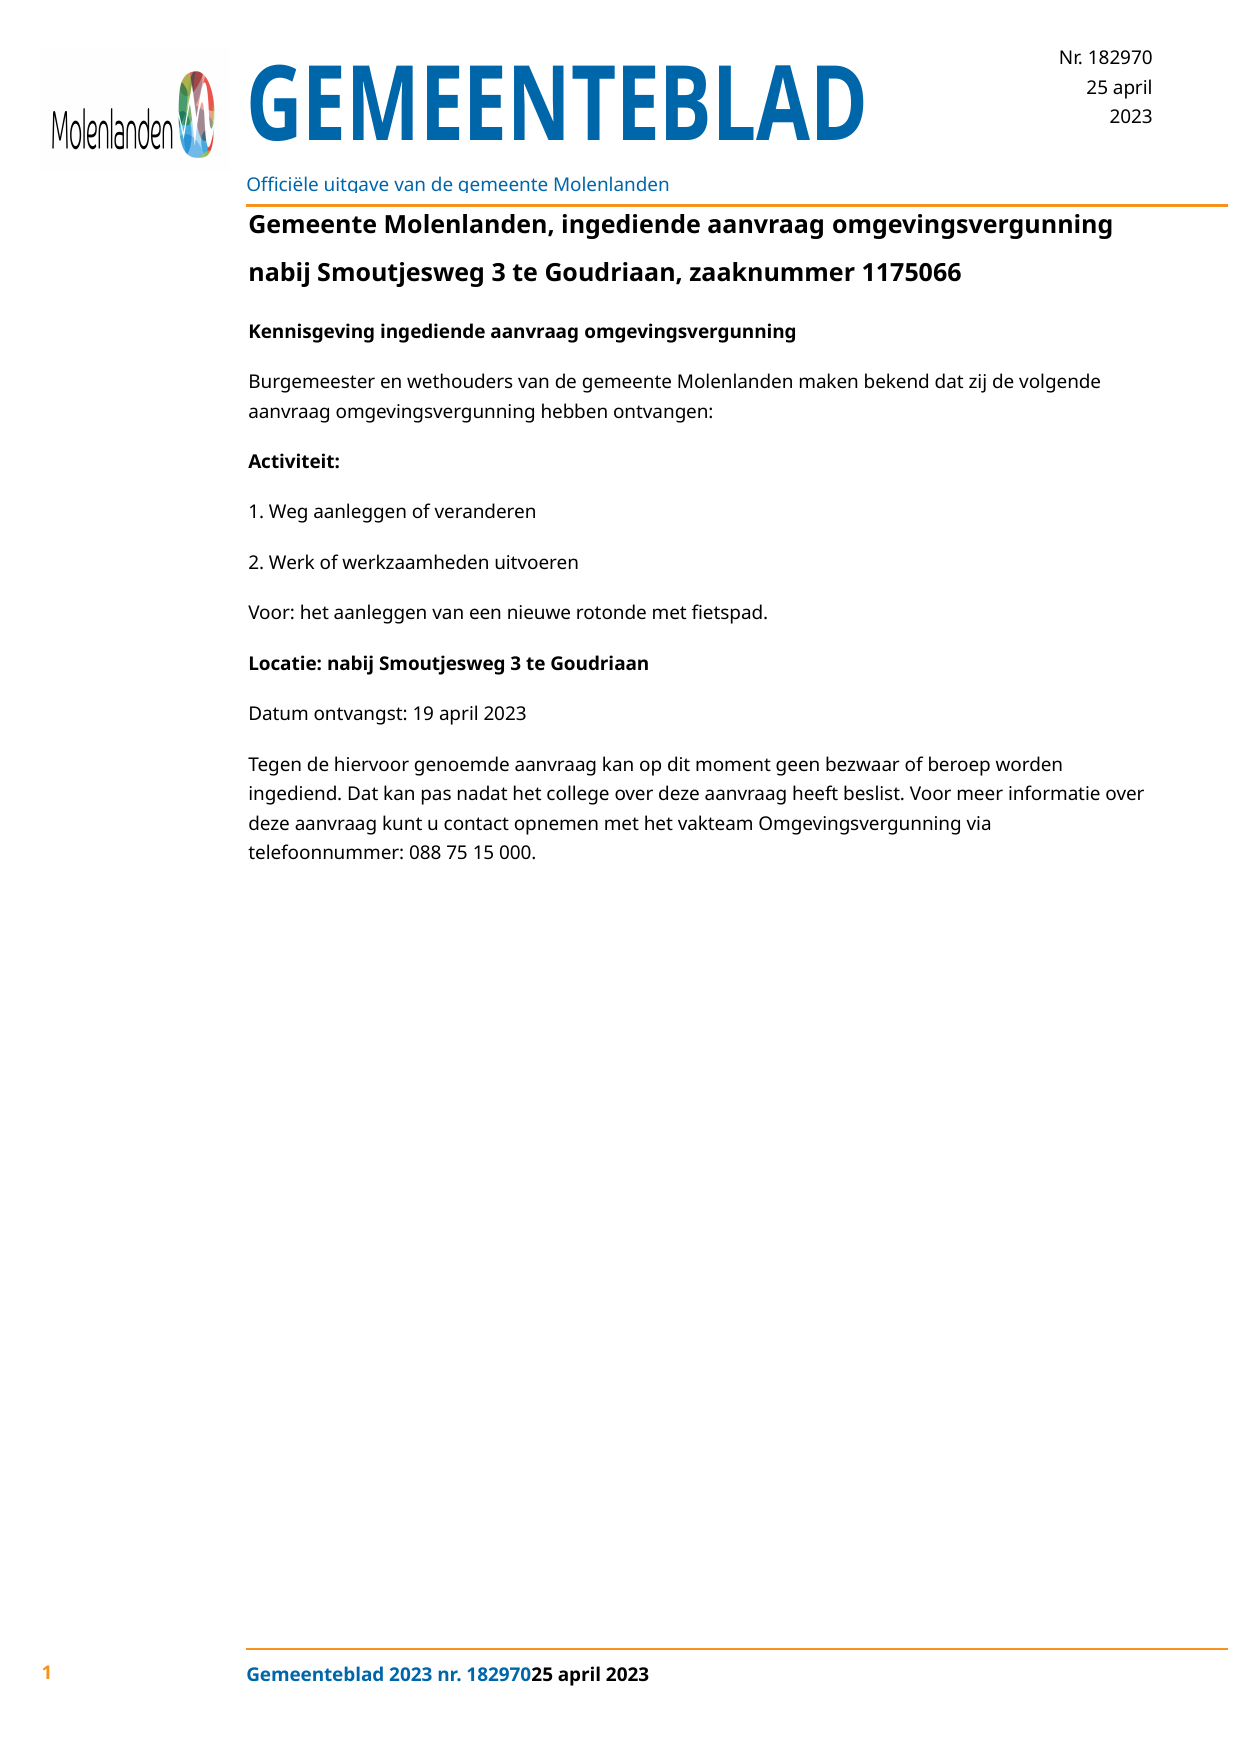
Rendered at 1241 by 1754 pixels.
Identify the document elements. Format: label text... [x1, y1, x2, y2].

picture [41, 47, 231, 172]
text Gemeente Molenlanden, ingediende aanvraag omgevingsvergunning nabij Smoutjesweg 3 te Goudriaan, zaaknummer 1175066 [248, 207, 1152, 288]
text 2. Werk of werkzaamheden uitvoeren [248, 549, 1152, 575]
text Tegen de hiervoor genoemde aanvraag kan op dit moment geen bezwaar of beroep worden ingediend. Dat kan pas nadat het college over deze aanvraag heeft beslist. Voor meer informatie over deze aanvraag kunt u contact opnemen met het vakteam Omgevingsvergunning via telefoonnummer: 088 75 15 000. [248, 751, 1152, 865]
text Burgemeester en wethouders van de gemeente Molenlanden maken bekend dat zij de volgende aanvraag omgevingsvergunning hebben ontvangen: [248, 368, 1152, 424]
text Voor: het aanleggen van een nieuwe rotonde met fietspad. [248, 599, 1152, 625]
text 1. Weg aanleggen of veranderen [248, 499, 1152, 524]
text Datum ontvangst: 19 april 2023 [248, 700, 1152, 726]
text Locatie: nabij Smoutjesweg 3 te Goudriaan [248, 650, 1152, 676]
text Kennisgeving ingediende aanvraag omgevingsvergunning [248, 318, 1152, 344]
text Activiteit: [248, 448, 1152, 474]
